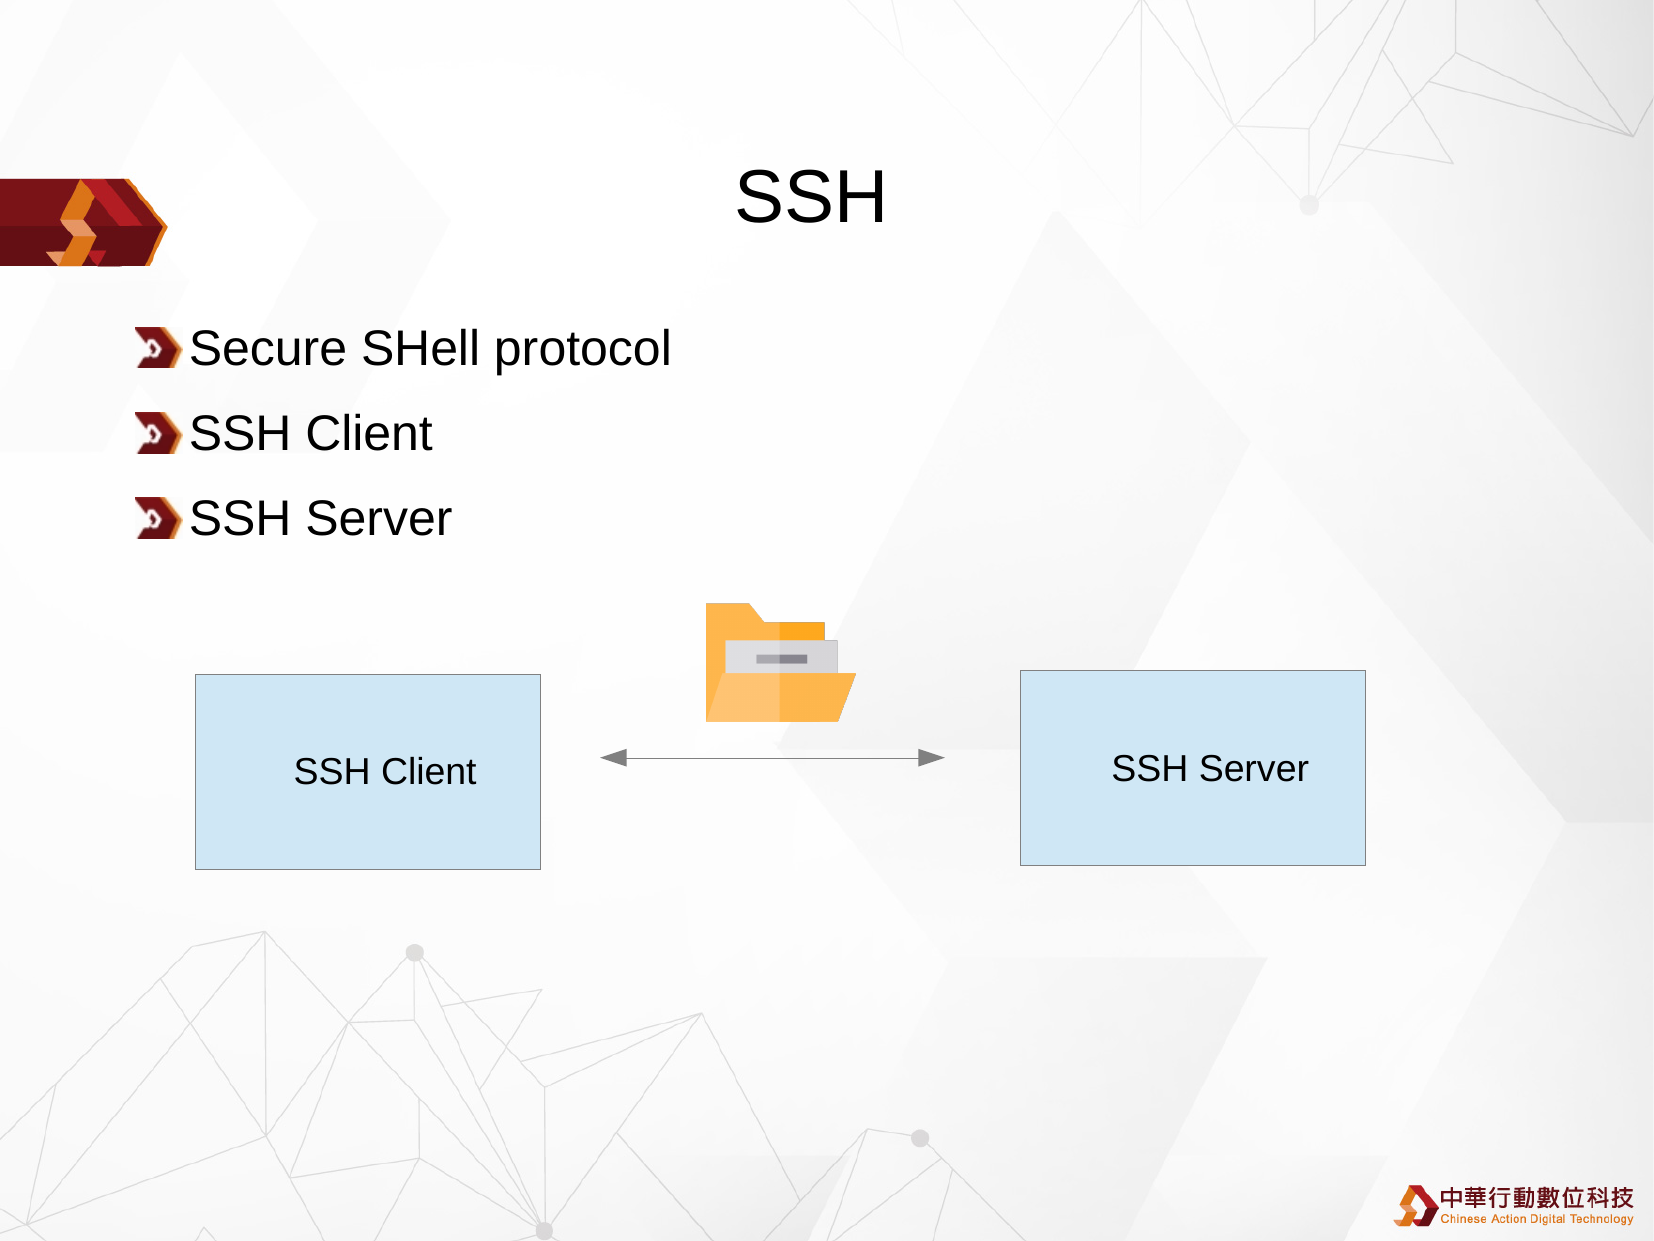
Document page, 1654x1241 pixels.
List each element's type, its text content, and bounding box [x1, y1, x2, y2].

picture [0, 0, 1654, 1241]
list Secure SHell protocol SSH Client SSH Server [118, 319, 1571, 1040]
text_box SSH Client [195, 674, 541, 870]
title SSH [118, 112, 1506, 281]
text_box SSH Server [1020, 670, 1366, 866]
